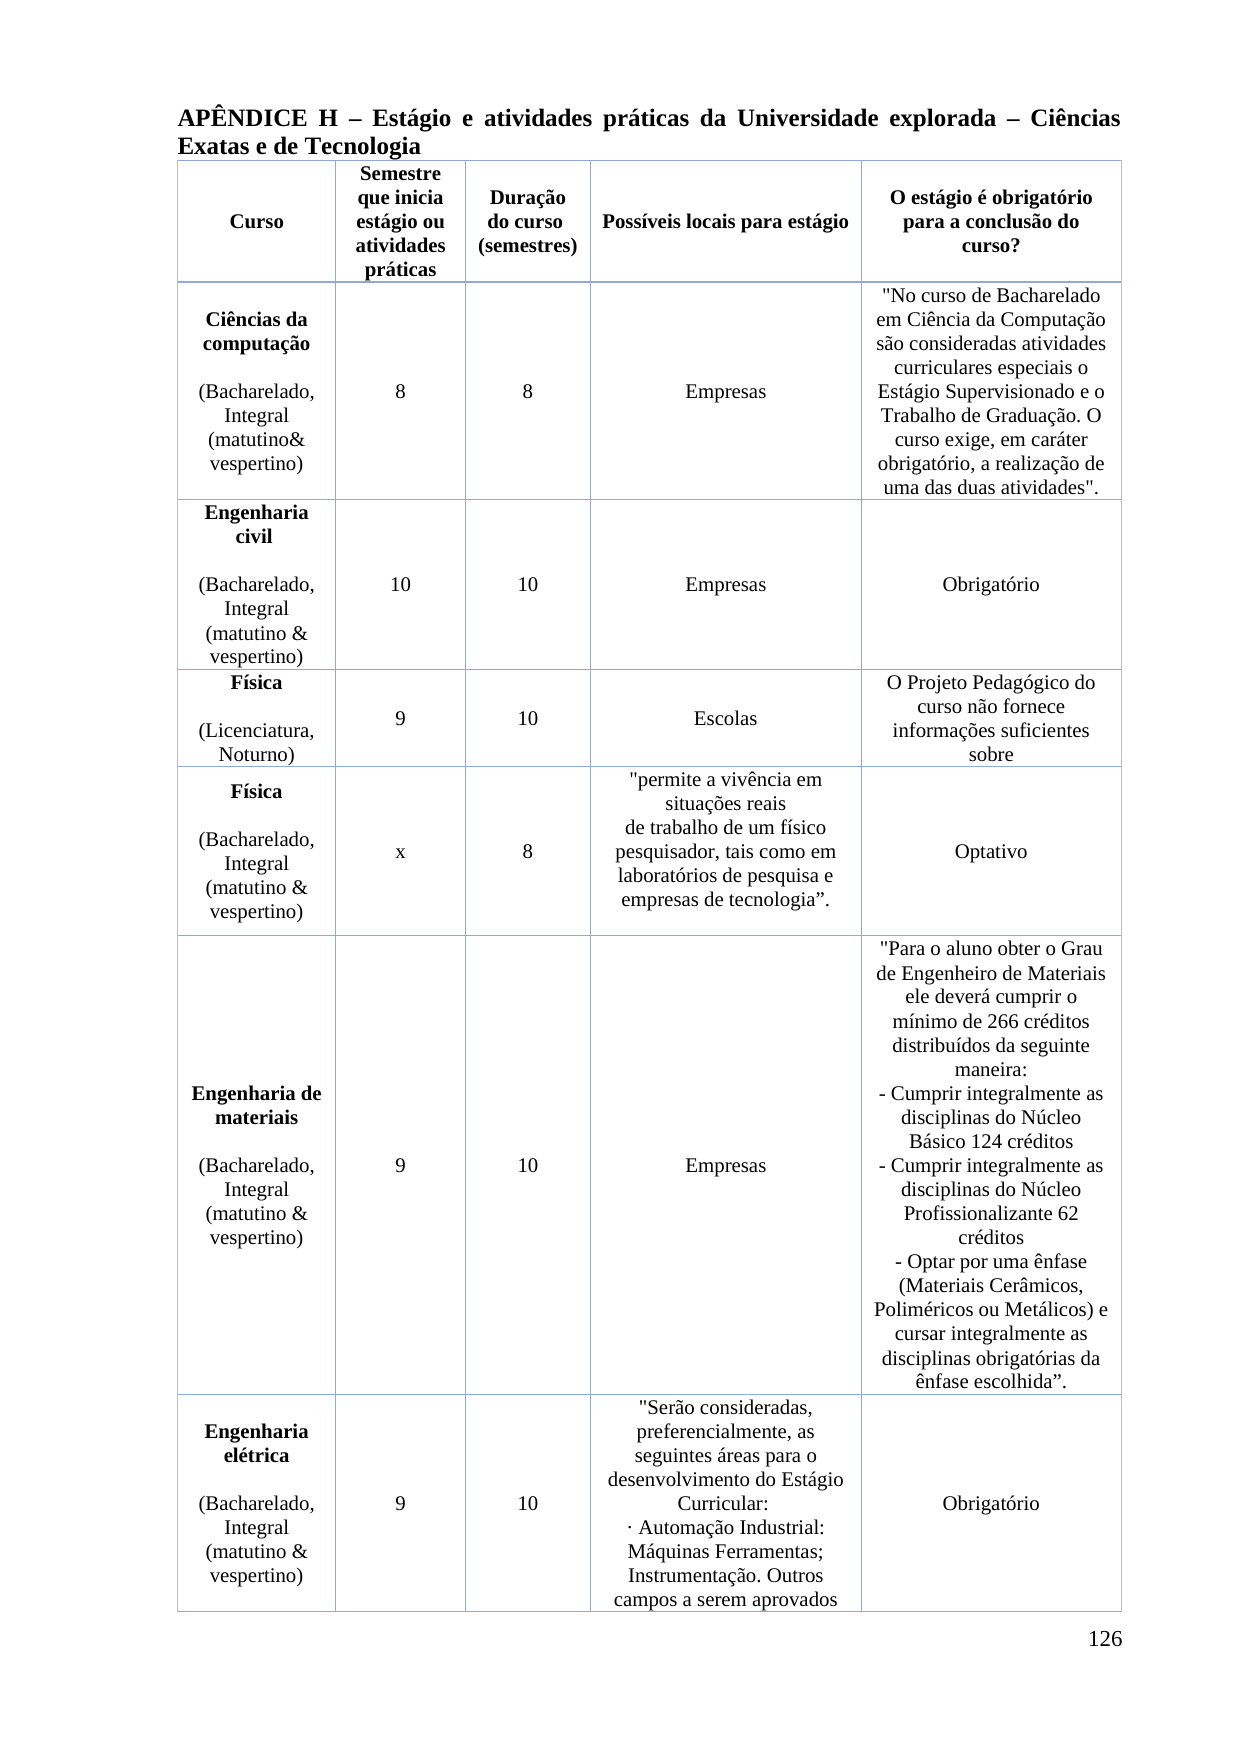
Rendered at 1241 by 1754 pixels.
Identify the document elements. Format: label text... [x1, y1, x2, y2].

table_cell Engenharia elétrica (Bacharelado, Integral (matutino & vespertino) [178, 1395, 335, 1611]
table_cell "Serão consideradas, preferencialmente, as seguintes áreas para o desenvolvimento do Estágio Curricular: · Automação Industrial: Máquinas Ferramentas; Instrumentação. Outros campos a serem aprovados [591, 1395, 861, 1611]
table_header Curso [178, 161, 335, 281]
table_cell "No curso de Bacharelado em Ciência da Computação são consideradas atividades curriculares especiais o Estágio Supervisionado e o Trabalho de Graduação. O curso exige, em caráter obrigatório, a realização de uma das duas atividades". [862, 283, 1121, 499]
table_header O estágio é obrigatório para a conclusão do curso? [862, 161, 1121, 281]
table_cell Ciências da computação (Bacharelado, Integral (matutino& vespertino) [178, 283, 335, 499]
table_cell 10 [336, 500, 465, 668]
table_header Duração do curso (semestres) [466, 161, 590, 281]
table_cell 10 [466, 936, 590, 1393]
table_cell Engenharia civil (Bacharelado, Integral (matutino & vespertino) [178, 500, 335, 668]
table_cell Obrigatório [862, 1395, 1121, 1611]
table_cell Empresas [591, 936, 861, 1393]
table_cell 8 [466, 283, 590, 499]
table_cell "permite a vivência em situações reais de trabalho de um físico pesquisador, tais como em laboratórios de pesquisa e empresas de tecnologia”. [591, 767, 861, 935]
table_cell 9 [336, 936, 465, 1393]
table_cell "Para o aluno obter o Grau de Engenheiro de Materiais ele deverá cumprir o mínimo de 266 créditos distribuídos da seguinte maneira: - Cumprir integralmente as disciplinas do Núcleo Básico 124 créditos - Cumprir integralmente as disciplinas do Núcleo Profissionalizante 62 créditos - Optar por uma ênfase (Materiais Cerâmicos, Poliméricos ou Metálicos) e cursar integralmente as disciplinas obrigatórias da ênfase escolhida”. [862, 936, 1121, 1393]
table_cell Empresas [591, 500, 861, 668]
table_cell 10 [466, 1395, 590, 1611]
table_cell 10 [466, 500, 590, 668]
table_cell Física (Licenciatura, Noturno) [178, 670, 335, 766]
table_cell Empresas [591, 283, 861, 499]
table_cell Optativo [862, 767, 1121, 935]
table_header Possíveis locais para estágio [591, 161, 861, 281]
table_cell 9 [336, 670, 465, 766]
table_cell 9 [336, 1395, 465, 1611]
table_cell O Projeto Pedagógico do curso não fornece informações suficientes sobre [862, 670, 1121, 766]
table_cell x [336, 767, 465, 935]
subtitle APÊNDICE H – Estágio e atividades práticas da Universidade explorada – Ciências Exatas e de Tecnologia [177, 103, 1122, 160]
table_cell Obrigatório [862, 500, 1121, 668]
table_cell Engenharia de materiais (Bacharelado, Integral (matutino & vespertino) [178, 936, 335, 1393]
table_cell 8 [466, 767, 590, 935]
table_cell Escolas [591, 670, 861, 766]
table_cell 8 [336, 283, 465, 499]
table_cell 10 [466, 670, 590, 766]
table_cell Física (Bacharelado, Integral (matutino & vespertino) [178, 767, 335, 935]
table_header Semestre que inicia estágio ou atividades práticas [336, 161, 465, 281]
